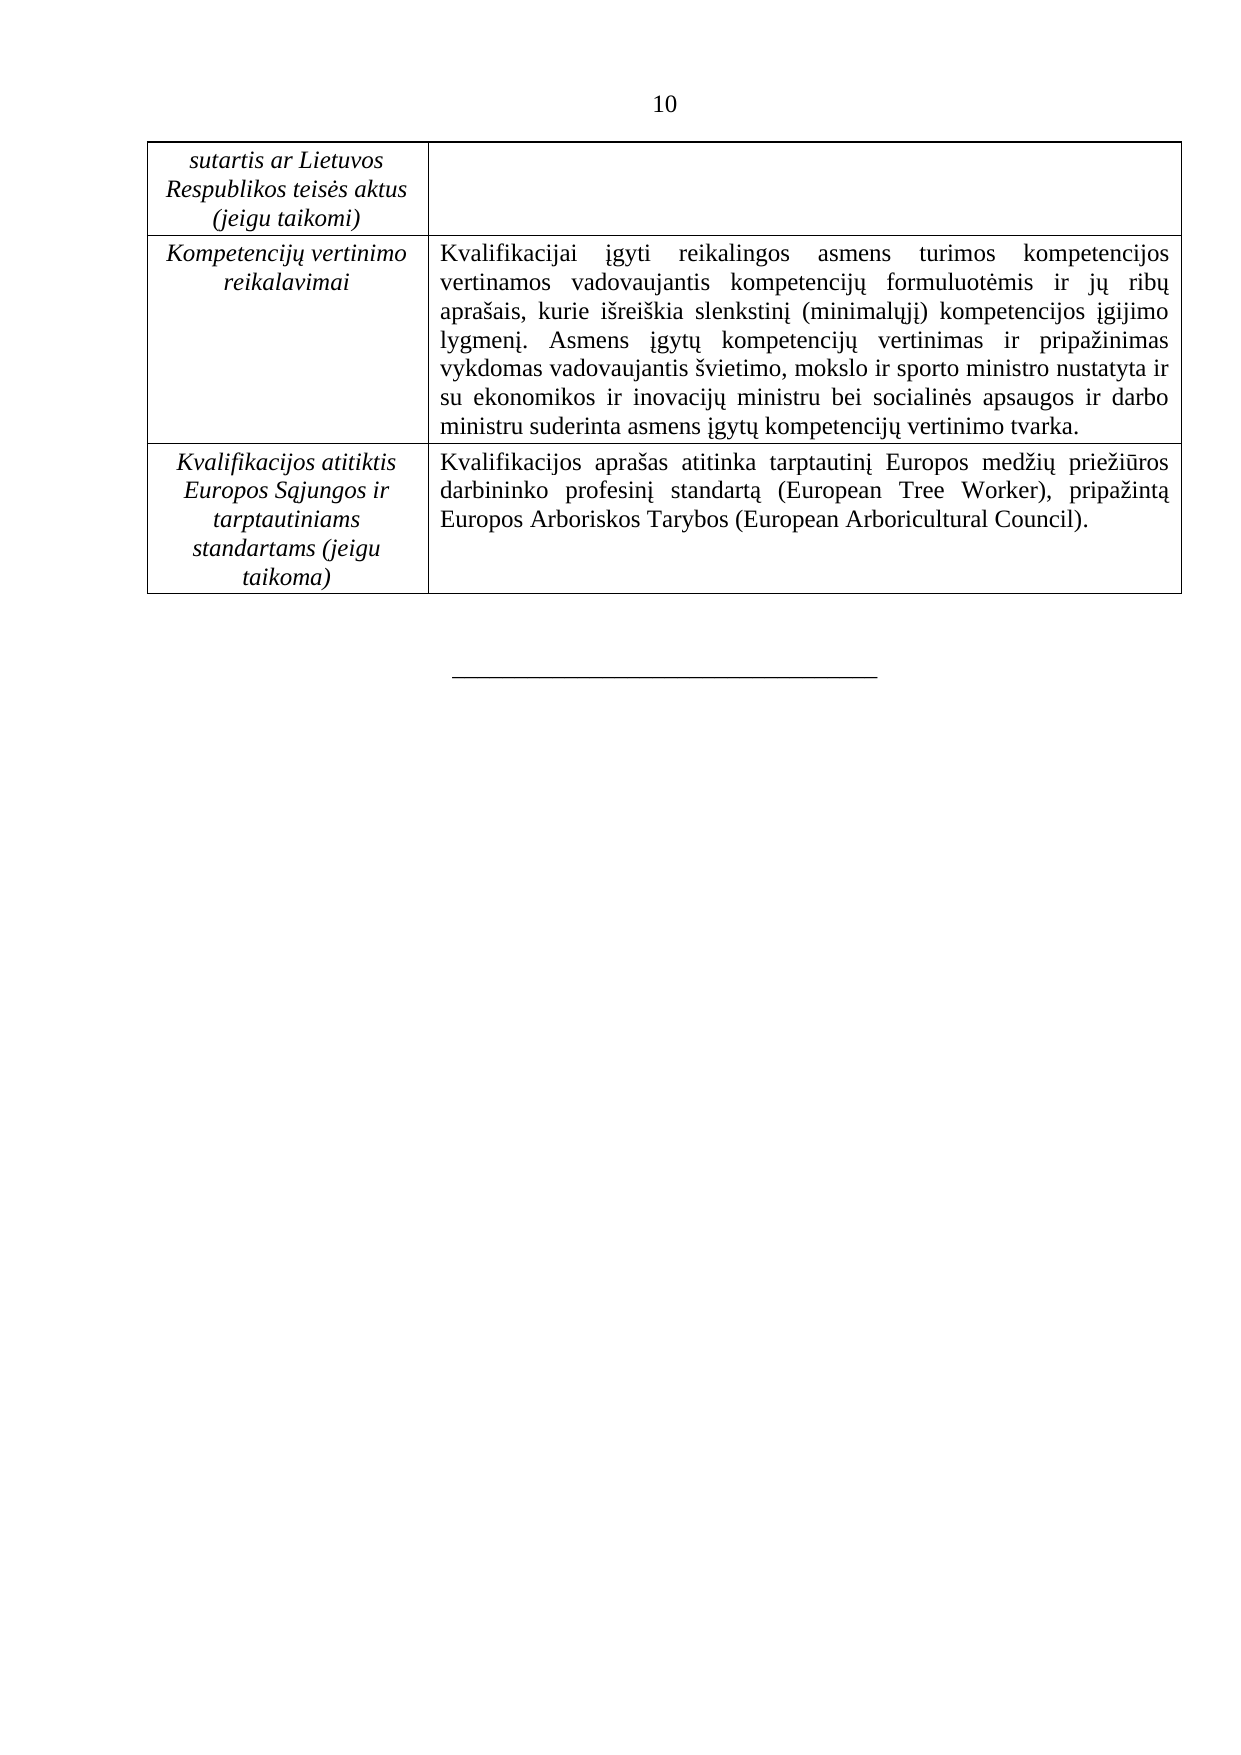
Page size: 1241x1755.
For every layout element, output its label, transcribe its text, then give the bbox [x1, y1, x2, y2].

table_cell [429, 143, 1181, 234]
table_cell Kvalifikacijos aprašas atitinka tarptautinį Europos medžių priežiūros darbininko profesinį standartą (European Tree Worker), pripažintą Europos Arboriskos Tarybos (European Arboricultural Council). [429, 444, 1181, 593]
text __________________________________ [148, 652, 1181, 681]
table_cell sutartis ar Lietuvos Respublikos teisės aktus (jeigu taikomi) [148, 143, 428, 234]
table_cell Kvalifikacijai įgyti reikalingos asmens turimos kompetencijos vertinamos vadovaujantis kompetencijų formuluotėmis ir jų ribų aprašais, kurie išreiškia slenkstinį (minimalųjį) kompetencijos įgijimo lygmenį. Asmens įgytų kompetencijų vertinimas ir pripažinimas vykdomas vadovaujantis švietimo, mokslo ir sporto ministro nustatyta ir su ekonomikos ir inovacijų ministru bei socialinės apsaugos ir darbo ministru suderinta asmens įgytų kompetencijų vertinimo tvarka. [429, 236, 1181, 443]
table_cell Kvalifikacijos atitiktis Europos Sąjungos ir tarptautiniams standartams (jeigu taikoma) [148, 444, 428, 593]
table_cell Kompetencijų vertinimo reikalavimai [148, 236, 428, 443]
